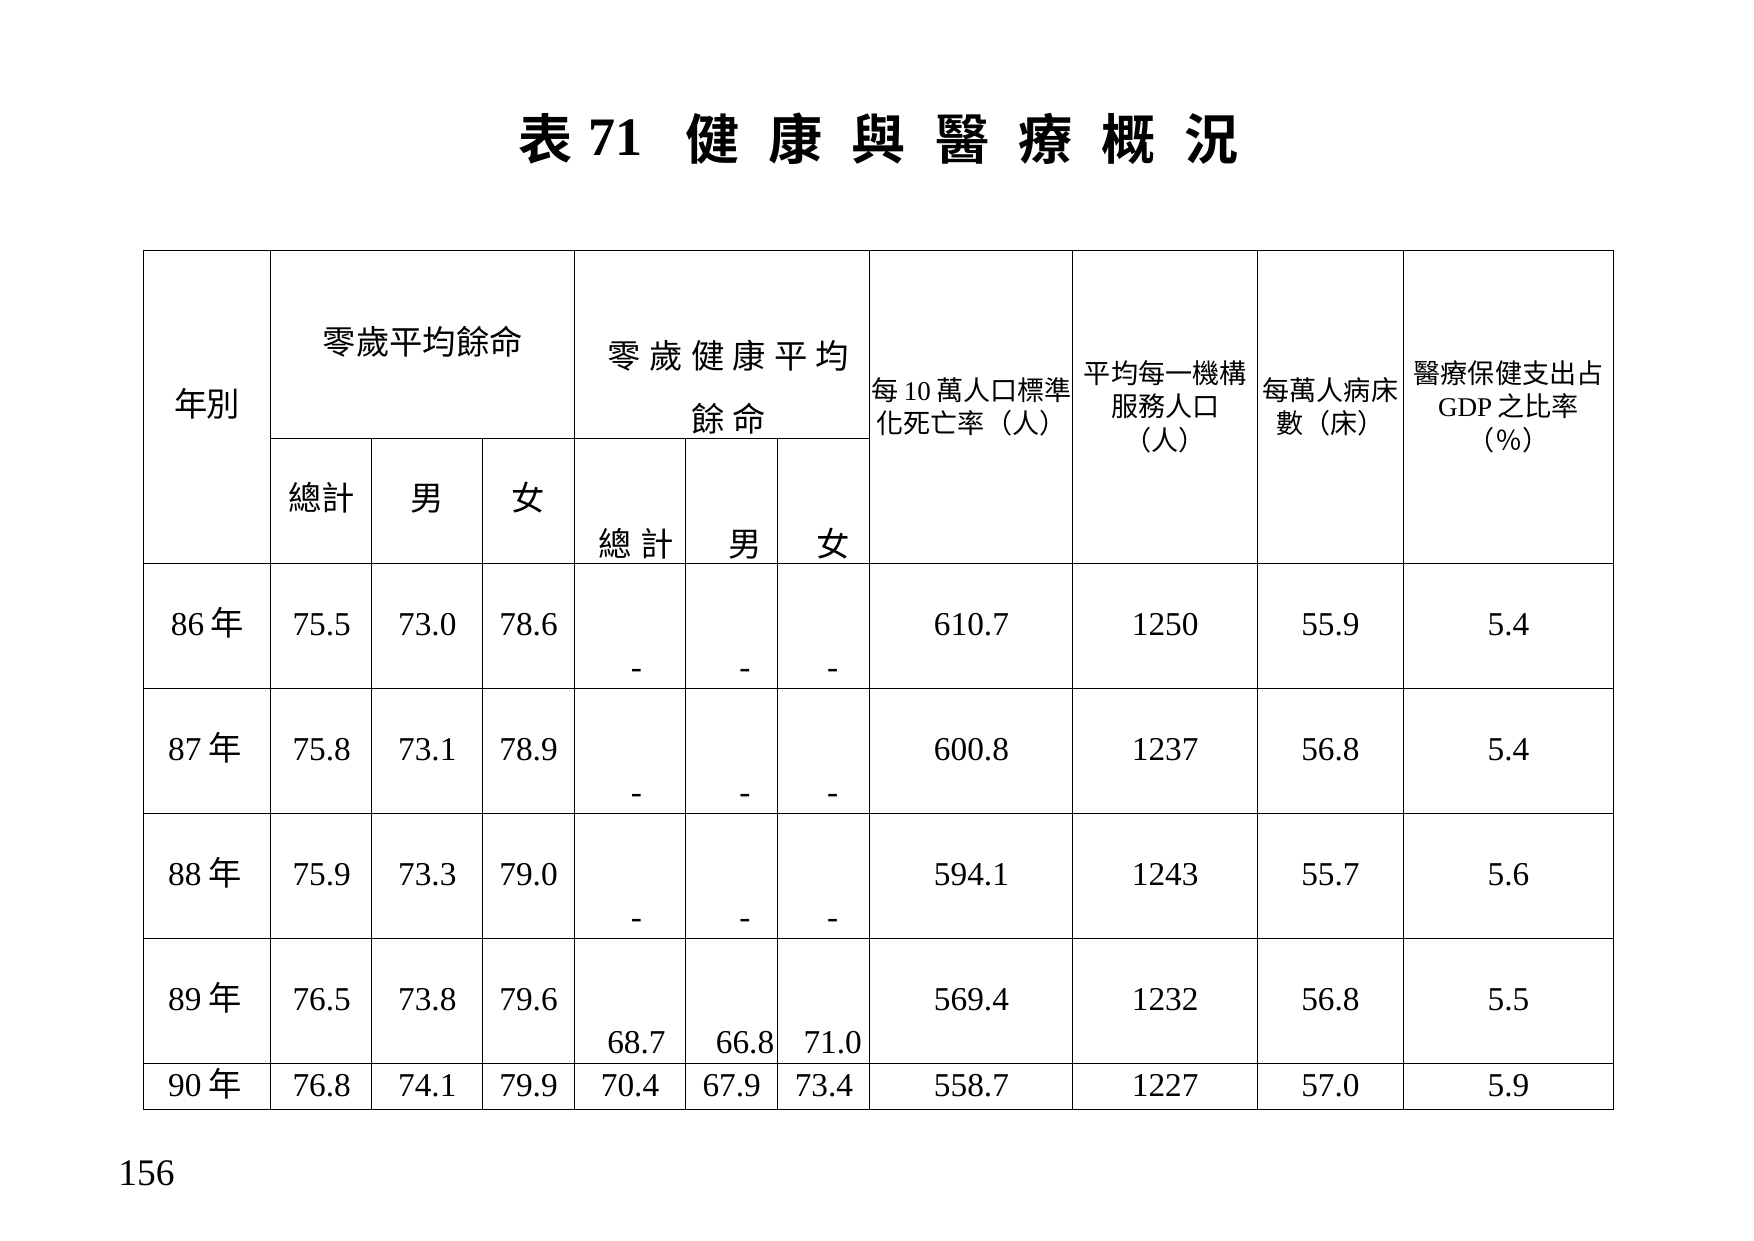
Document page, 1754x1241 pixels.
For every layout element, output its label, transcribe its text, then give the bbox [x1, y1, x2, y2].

table_cell 73.1 [372, 689, 482, 813]
table_cell - [575, 564, 685, 688]
table_cell 76.5 [271, 939, 371, 1063]
table_cell 76.8 [271, 1064, 371, 1109]
table_cell 5.5 [1404, 939, 1613, 1063]
text 表71 健康與醫療概況 [128, 63, 1628, 188]
table_cell 79.9 [483, 1064, 574, 1109]
table_cell - [686, 689, 777, 813]
table_cell 569.4 [870, 939, 1072, 1063]
table_cell 89年 [144, 939, 270, 1063]
table_cell 75.8 [271, 689, 371, 813]
table_header 零歲平均餘命 [271, 251, 574, 438]
table_cell 女 [778, 439, 869, 563]
table_cell 總計 [271, 439, 371, 563]
table_cell 558.7 [870, 1064, 1072, 1109]
table_cell 75.5 [271, 564, 371, 688]
table_cell 55.7 [1258, 814, 1403, 938]
table_cell 610.7 [870, 564, 1072, 688]
table_cell 1250 [1073, 564, 1257, 688]
table_cell 79.0 [483, 814, 574, 938]
table_cell 總計 [575, 439, 685, 563]
table_cell 57.0 [1258, 1064, 1403, 1109]
table_cell 1227 [1073, 1064, 1257, 1109]
table_cell 73.4 [778, 1064, 869, 1109]
table_cell 5.6 [1404, 814, 1613, 938]
table_cell 1243 [1073, 814, 1257, 938]
table_cell 88年 [144, 814, 270, 938]
table_cell - [686, 814, 777, 938]
table_cell 73.0 [372, 564, 482, 688]
table_cell 594.1 [870, 814, 1072, 938]
table_cell 男 [372, 439, 482, 563]
table_cell - [778, 814, 869, 938]
table_header 零歲健康平均餘命 [575, 251, 869, 438]
table_cell 66.8 [686, 939, 777, 1063]
table_header 醫療保健支出占GDP之比率（％） [1404, 251, 1613, 563]
table_cell - [575, 689, 685, 813]
table_cell 78.9 [483, 689, 574, 813]
table_cell 5.4 [1404, 564, 1613, 688]
table_cell 5.9 [1404, 1064, 1613, 1109]
table_cell 87年 [144, 689, 270, 813]
table_cell 女 [483, 439, 574, 563]
table_header 每10萬人口標準化死亡率（人） [870, 251, 1072, 563]
table_cell - [686, 564, 777, 688]
table_cell 86年 [144, 564, 270, 688]
table_cell 71.0 [778, 939, 869, 1063]
table_cell 男 [686, 439, 777, 563]
table_cell 67.9 [686, 1064, 777, 1109]
table_cell 55.9 [1258, 564, 1403, 688]
table_cell 68.7 [575, 939, 685, 1063]
table_header 年別 [144, 251, 270, 563]
table_cell 56.8 [1258, 689, 1403, 813]
table_cell 70.4 [575, 1064, 685, 1109]
table_cell 73.8 [372, 939, 482, 1063]
table_cell 79.6 [483, 939, 574, 1063]
table_cell 90年 [144, 1064, 270, 1109]
table_cell 1237 [1073, 689, 1257, 813]
table_cell 74.1 [372, 1064, 482, 1109]
table_header 每萬人病床數（床） [1258, 251, 1403, 563]
table_cell 56.8 [1258, 939, 1403, 1063]
table_header 平均每一機構服務人口（人） [1073, 251, 1257, 563]
table_cell 73.3 [372, 814, 482, 938]
table_cell - [575, 814, 685, 938]
table_cell 1232 [1073, 939, 1257, 1063]
table_cell - [778, 689, 869, 813]
table_cell 78.6 [483, 564, 574, 688]
table_cell - [778, 564, 869, 688]
table_cell 600.8 [870, 689, 1072, 813]
table_cell 75.9 [271, 814, 371, 938]
table_cell 5.4 [1404, 689, 1613, 813]
